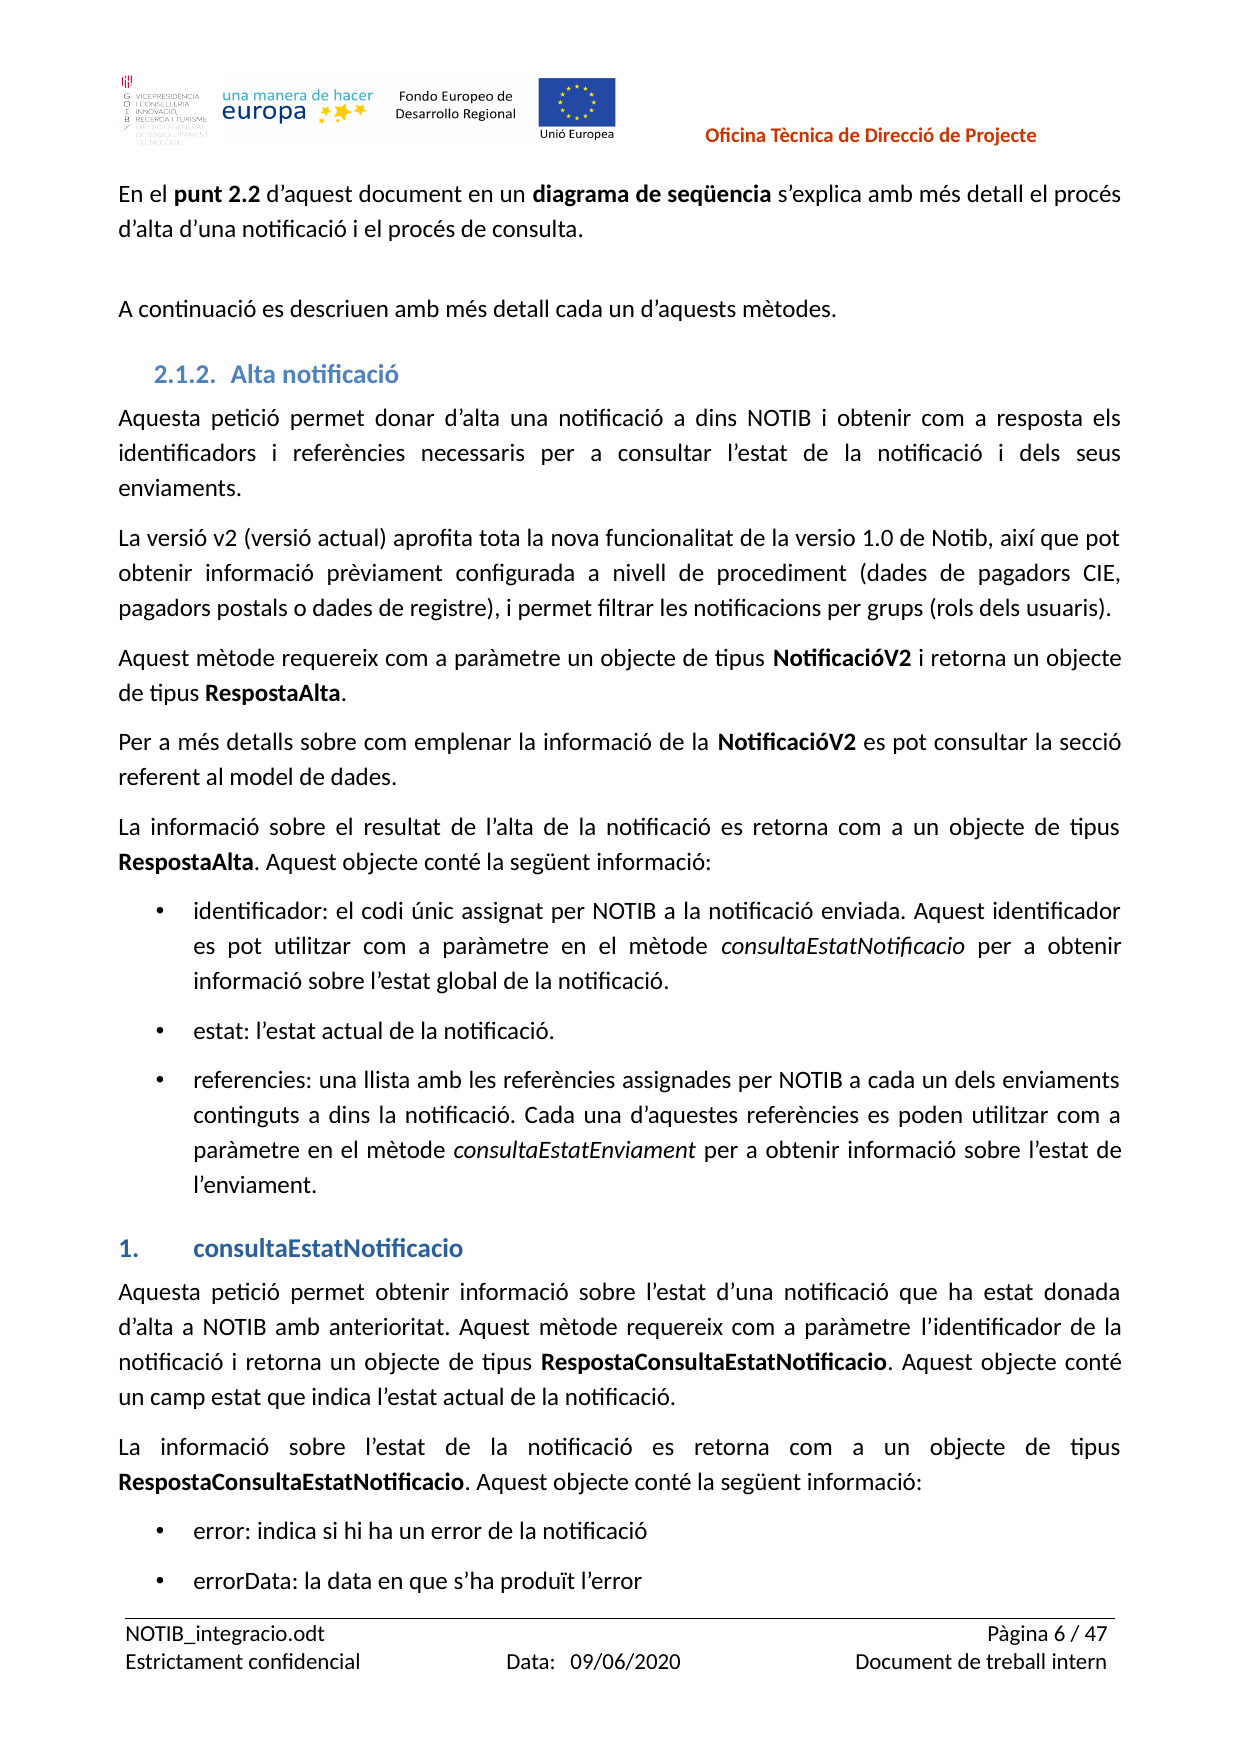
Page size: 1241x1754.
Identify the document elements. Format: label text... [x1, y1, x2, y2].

list identificador: el codi únic assignat per NOTIB a la notificació enviada. Aquest identificador es pot utilitzar com a paràmetre en el mètode consultaEstatNotificacio per a obtenir informació sobre l’estat global de la notificació. [156, 895, 1122, 996]
list referencies: una llista amb les referències assignades per NOTIB a cada un dels enviaments continguts a dins la notificació. Cada una d’aquestes referències es poden utilitzar com a paràmetre en el mètode consultaEstatEnviament per a obtenir informació sobre l’estat de l’enviament. [156, 1064, 1122, 1200]
text Per a més detalls sobre com emplenar la informació de la NotificacióV2 es pot consultar la secció referent al model de dades. [118, 726, 1122, 792]
text A continuació es descriuen amb més detall cada un d’aquests mètodes. [118, 293, 1122, 323]
text Aquesta petició permet obtenir informació sobre l’estat d’una notificació que ha estat donada d’alta a NOTIB amb anterioritat. Aquest mètode requereix com a paràmetre l’identificador de la notificació i retorna un objecte de tipus RespostaConsultaEstatNotificacio. Aquest objecte conté un camp estat que indica l’estat actual de la notificació. [118, 1276, 1122, 1412]
list error: indica si hi ha un error de la notificació [156, 1516, 1122, 1546]
text En el punt 2.2 d’aquest document en un diagrama de seqüencia s’explica amb més detall el procés d’alta d’una notificació i el procés de consulta. [118, 178, 1122, 243]
list errorData: la data en que s’ha produït l’error [156, 1565, 1122, 1596]
picture [118, 73, 213, 147]
text Aquesta petició permet donar d’alta una notificació a dins NOTIB i obtenir com a resposta els identificadors i referències necessaris per a consultar l’estat de la notificació i dels seus enviaments. [118, 402, 1122, 503]
subtitle Alta notificació [153, 357, 1122, 390]
picture [219, 73, 621, 147]
text La informació sobre el resultat de l’alta de la notificació es retorna com a un objecte de tipus RespostaAlta. Aquest objecte conté la següent informació: [118, 811, 1122, 876]
text La informació sobre l’estat de la notificació es retorna com a un objecte de tipus RespostaConsultaEstatNotificacio. Aquest objecte conté la següent informació: [118, 1431, 1122, 1496]
text Aquest mètode requereix com a paràmetre un objecte de tipus NotificacióV2 i retorna un objecte de tipus RespostaAlta. [118, 642, 1122, 707]
list estat: l’estat actual de la notificació. [156, 1015, 1122, 1046]
text La versió v2 (versió actual) aprofita tota la nova funcionalitat de la versio 1.0 de Notib, així que pot obtenir informació prèviament configurada a nivell de procediment (dades de pagadors CIE, pagadors postals o dades de registre), i permet filtrar les notificacions per grups (rols dels usuaris). [118, 522, 1122, 623]
subtitle consultaEstatNotificacio [118, 1231, 1122, 1264]
